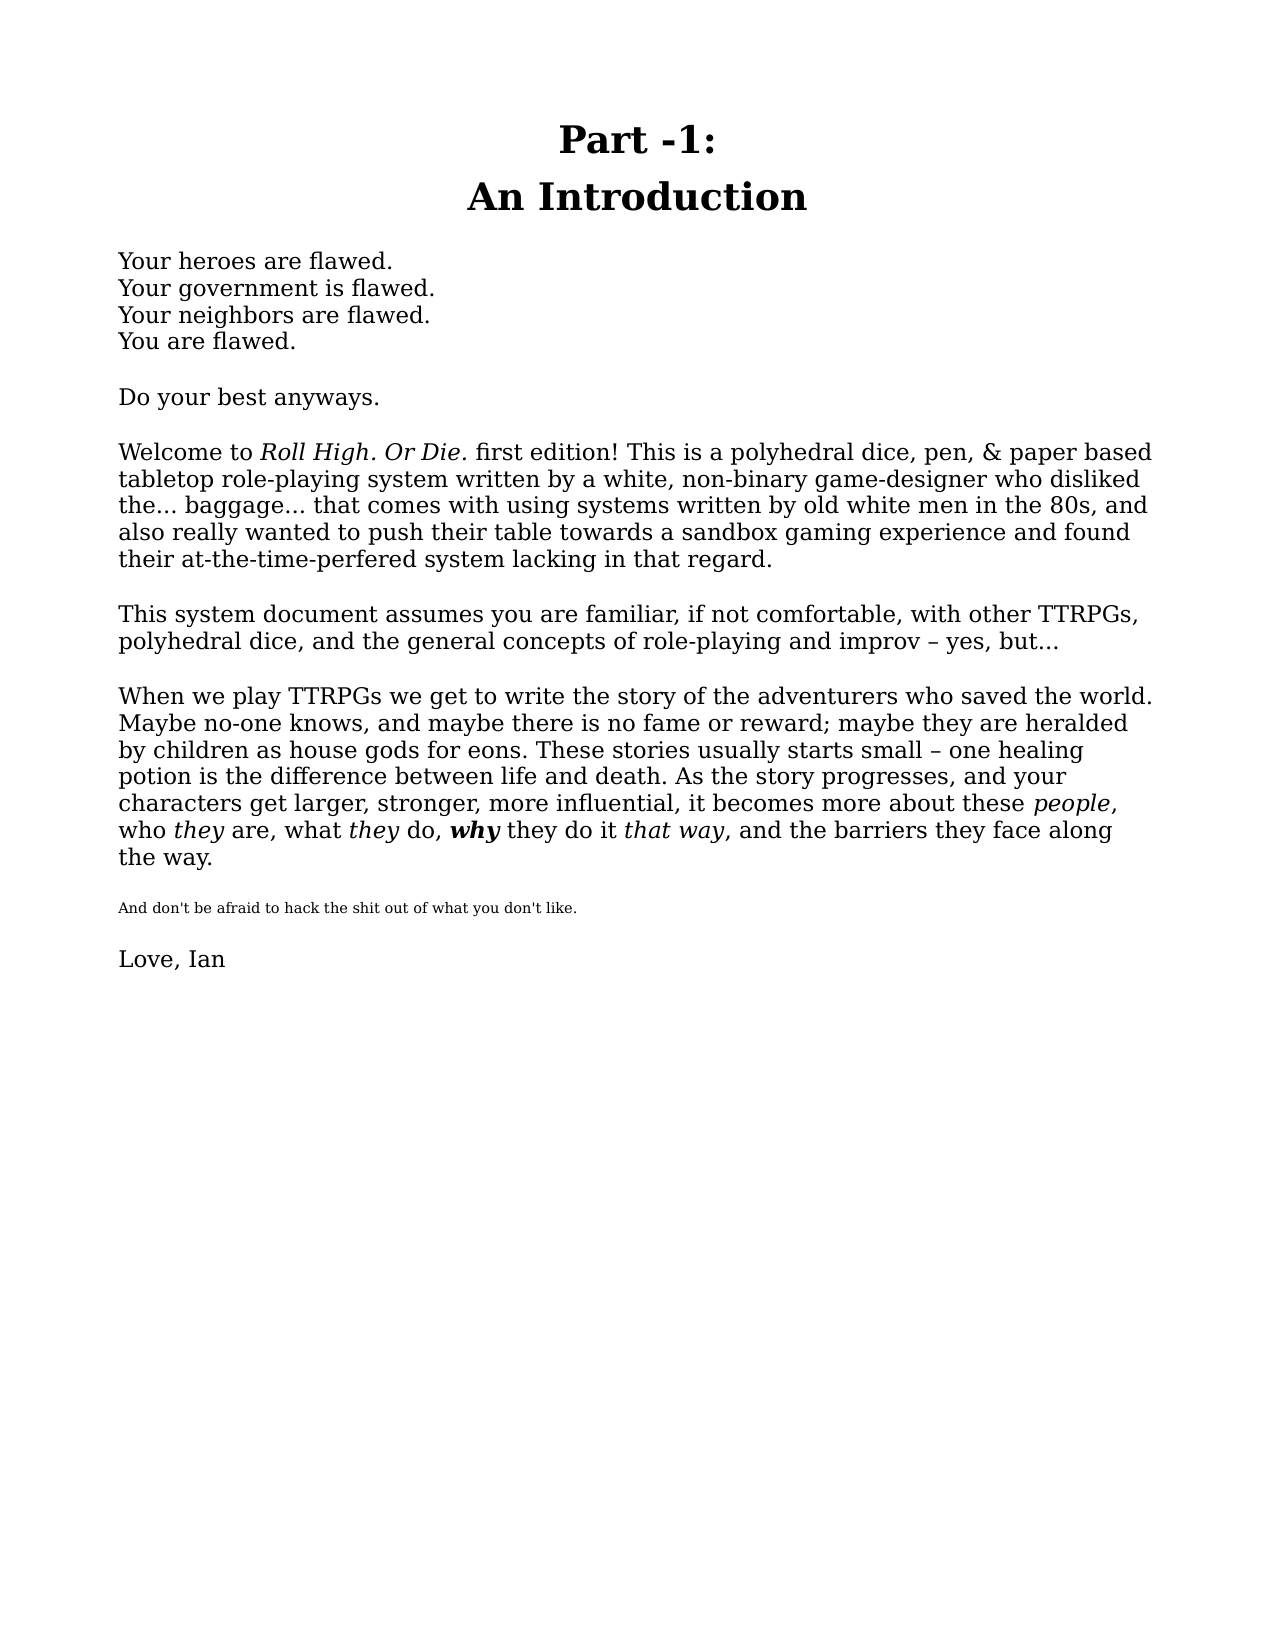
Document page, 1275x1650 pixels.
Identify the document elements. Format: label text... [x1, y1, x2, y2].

text Do your best anyways. [118, 384, 1157, 411]
text Your heroes are flawed. [118, 248, 1157, 275]
text Love, Ian [118, 946, 1157, 972]
text Part -1: [118, 118, 1157, 163]
text Welcome to Roll High. Or Die. first edition! This is a polyhedral dice, pen, & paper based tabletop role-playing system written by a white, non-binary game-designer who disliked the... baggage... that comes with using systems written by old white men in the 80s, and also really wanted to push their table towards a sandbox gaming experience and found their at-the-time-perfered system lacking in that regard. [118, 439, 1157, 573]
text When we play TTRPGs we get to write the story of the adventurers who saved the world. Maybe no-one knows, and maybe there is no fame or reward; maybe they are heralded by children as house gods for eons. These stories usually starts small – one healing potion is the difference between life and death. As the story progresses, and your characters get larger, stronger, more influential, it becomes more about these people, who they are, what they do, why they do it that way, and the barriers they face along the way. [118, 683, 1157, 871]
text You are flawed. [118, 328, 1157, 355]
text And don't be afraid to hack the shit out of what you don't like. [118, 900, 1157, 917]
text Your neighbors are flawed. [118, 302, 1157, 328]
text An Introduction [118, 175, 1157, 220]
text This system document assumes you are familiar, if not comfortable, with other TTRPGs, polyhedral dice, and the general concepts of role-playing and improv – yes, but... [118, 601, 1157, 655]
text Your government is flawed. [118, 275, 1157, 302]
